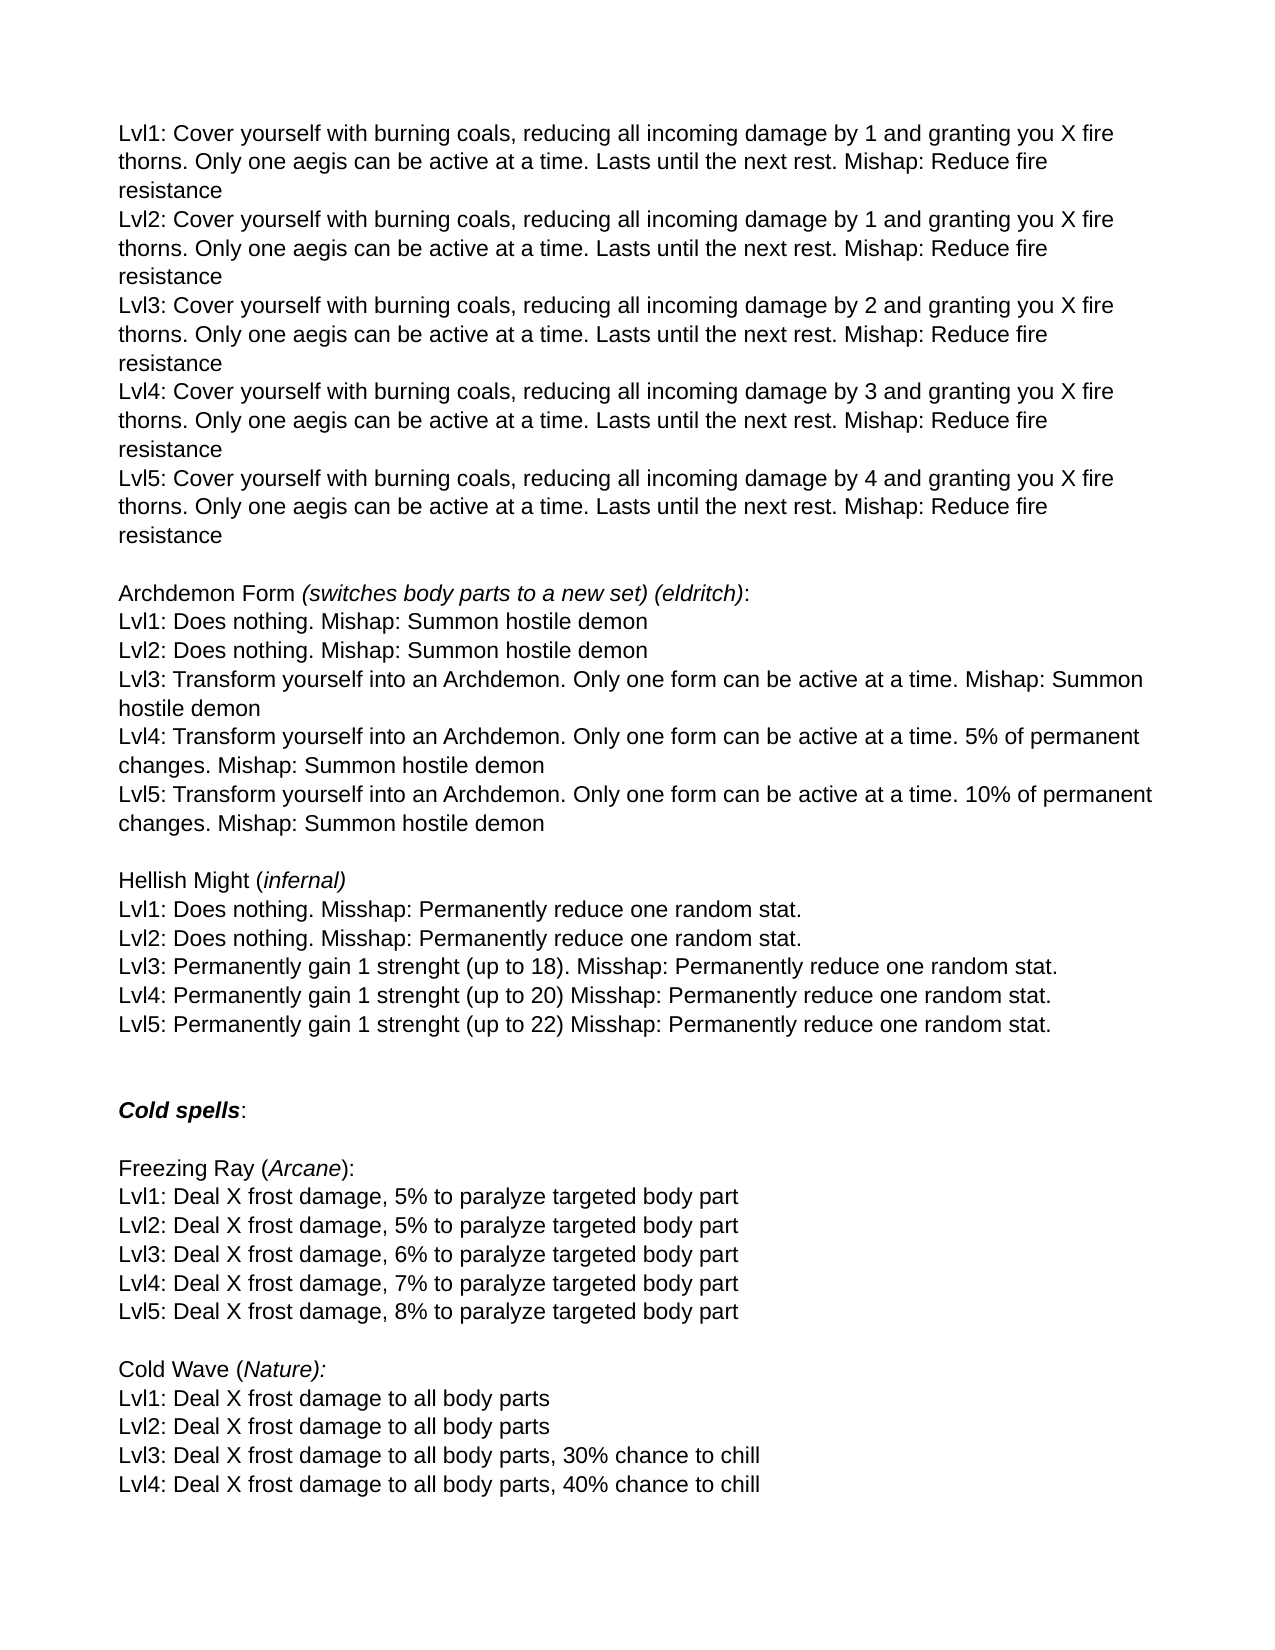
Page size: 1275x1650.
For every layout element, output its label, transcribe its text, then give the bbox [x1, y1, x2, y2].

text Lvl1: Cover yourself with burning coals, reducing all incoming damage by 1 and granting you X fire thorns. Only one aegis can be active at a time. Lasts until the next rest. Mishap: Reduce fire resistance Lvl2: Cover yourself with burning coals, reducing all incoming damage by 1 and granting you X fire thorns. Only one aegis can be active at a time. Lasts until the next rest. Mishap: Reduce fire resistance Lvl3: Cover yourself with burning coals, reducing all incoming damage by 2 and granting you X fire thorns. Only one aegis can be active at a time. Lasts until the next rest. Mishap: Reduce fire resistance Lvl4: Cover yourself with burning coals, reducing all incoming damage by 3 and granting you X fire thorns. Only one aegis can be active at a time. Lasts until the next rest. Mishap: Reduce fire resistance Lvl5: Cover yourself with burning coals, reducing all incoming damage by 4 and granting you X fire thorns. Only one aegis can be active at a time. Lasts until the next rest. Mishap: Reduce fire resistance Archdemon Form (switches body parts to a new set) (eldritch): Lvl1: Does nothing. Mishap: Summon hostile demon Lvl2: Does nothing. Mishap: Summon hostile demon Lvl3: Transform yourself into an Archdemon. Only one form can be active at a time. Mishap: Summon hostile demon Lvl4: Transform yourself into an Archdemon. Only one form can be active at a time. 5% of permanent changes. Mishap: Summon hostile demon Lvl5: Transform yourself into an Archdemon. Only one form can be active at a time. 10% of permanent changes. Mishap: Summon hostile demon [118, 118, 1157, 866]
text Lvl3: Deal X frost damage to all body parts, 30% chance to chill [118, 1441, 1157, 1469]
text Lvl2: Does nothing. Misshap: Permanently reduce one random stat. Lvl3: Permanently gain 1 strenght (up to 18). Misshap: Permanently reduce one random stat. Lvl4: Permanently gain 1 strenght (up to 20) Misshap: Permanently reduce one random stat. Lvl5: Permanently gain 1 strenght (up to 22) Misshap: Permanently reduce one random stat. [118, 923, 1157, 1038]
text Hellish Might (infernal) Lvl1: Does nothing. Misshap: Permanently reduce one random stat. [118, 866, 1157, 923]
text Lvl4: Deal X frost damage to all body parts, 40% chance to chill [118, 1469, 1157, 1498]
text Cold Wave (Nature): Lvl1: Deal X frost damage to all body parts Lvl2: Deal X frost damage to all body parts [118, 1354, 1157, 1441]
text Cold spells: Freezing Ray (Arcane): Lvl1: Deal X frost damage, 5% to paralyze targeted body part Lvl2: Deal X frost damage, 5% to paralyze targeted body part Lvl3: Deal X frost damage, 6% to paralyze targeted body part Lvl4: Deal X frost damage, 7% to paralyze targeted body part Lvl5: Deal X frost damage, 8% to paralyze targeted body part [118, 1096, 1157, 1326]
